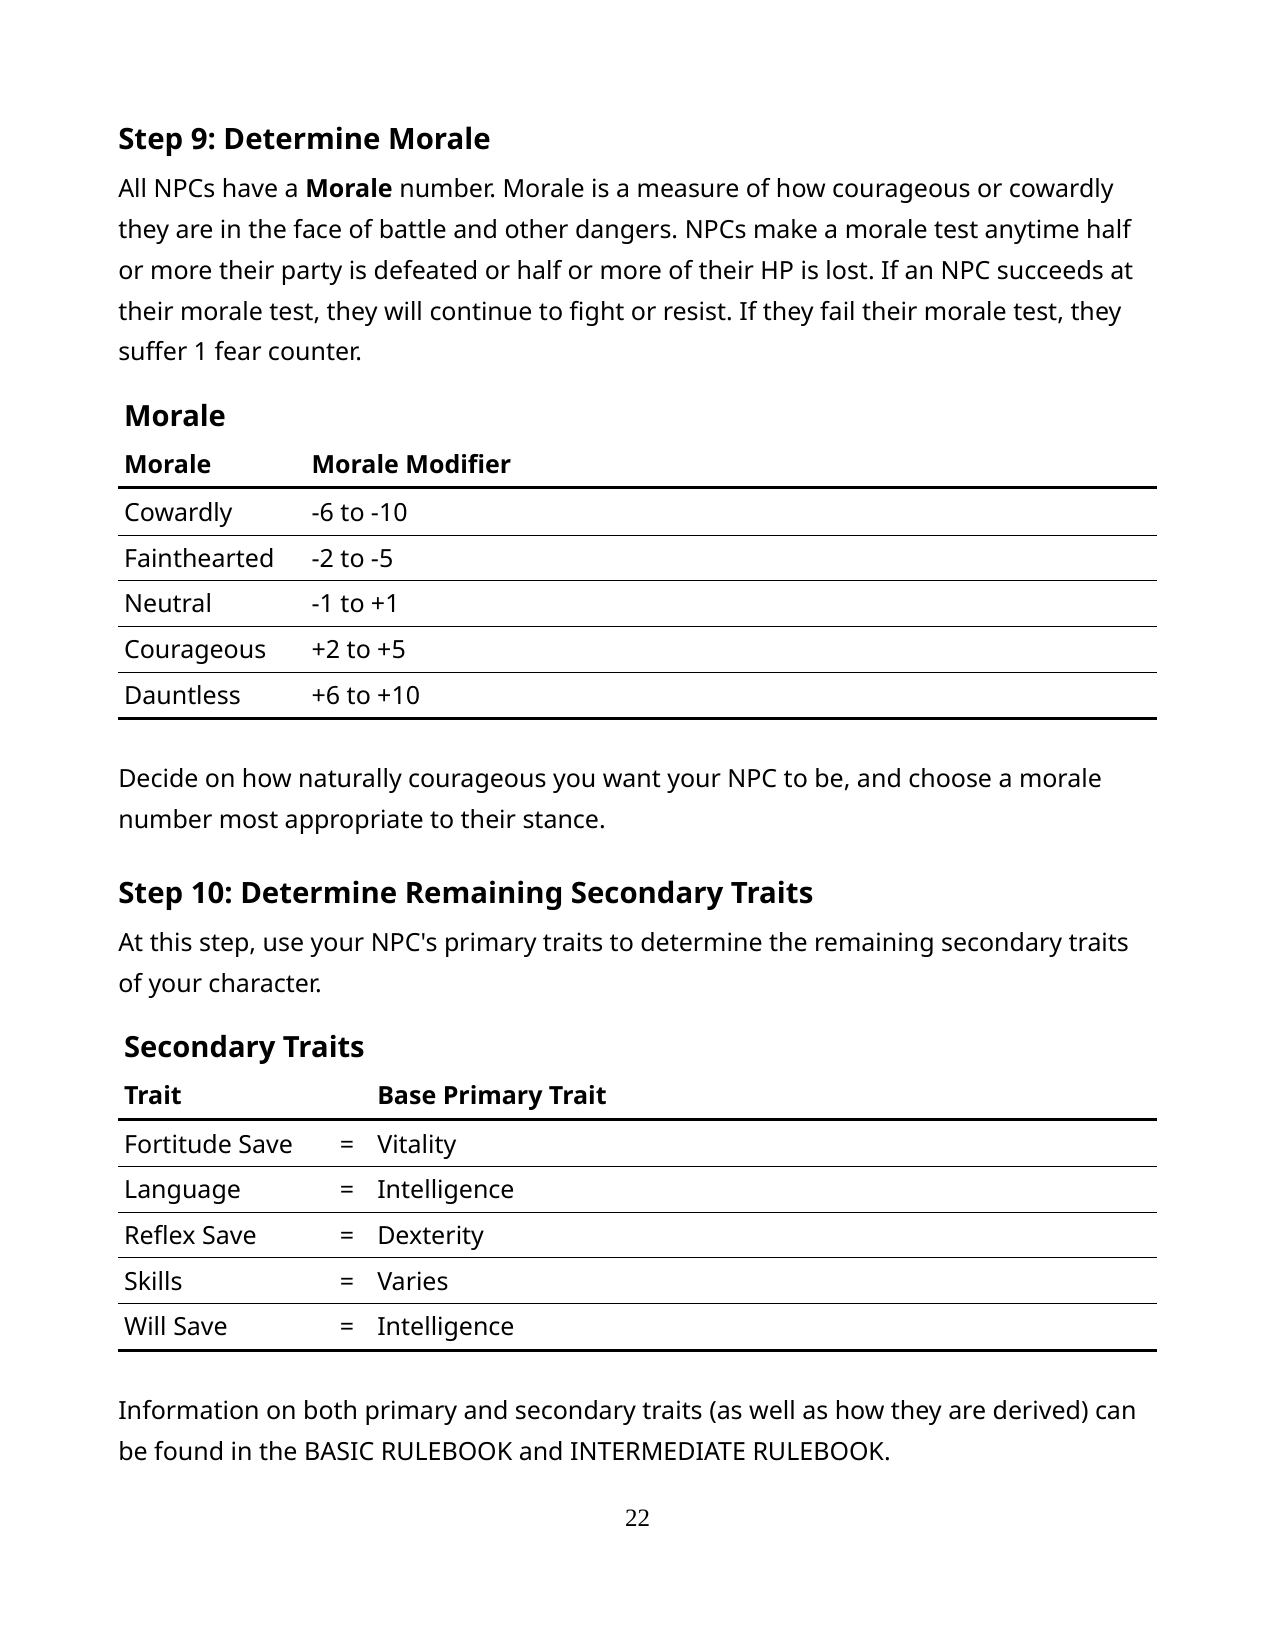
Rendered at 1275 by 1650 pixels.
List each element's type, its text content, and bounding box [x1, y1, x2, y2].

subtitle Step 10: Determine Remaining Secondary Traits [118, 872, 1157, 912]
text All NPCs have a Morale number. Morale is a measure of how courageous or cowardly they are in the face of battle and other dangers. NPCs make a morale test anytime half or more their party is defeated or half or more of their HP is lost. If an NPC succeeds at their morale test, they will continue to fight or resist. If they fail their morale test, they suffer 1 fear counter. [118, 171, 1157, 368]
table_cell Intelligence [371, 1167, 1157, 1212]
text Decide on how naturally courageous you want your NPC to be, and choose a morale number most appropriate to their stance. [118, 720, 1157, 836]
table_cell Dexterity [371, 1213, 1157, 1257]
table_cell [334, 1072, 371, 1117]
table_cell Vitality [371, 1121, 1157, 1166]
table_cell Cowardly [118, 489, 306, 535]
table_cell +6 to +10 [306, 673, 1157, 717]
subtitle Step 9: Determine Morale [118, 118, 1157, 158]
table_cell Morale Modifier [306, 441, 1157, 486]
table_cell Fortitude Save [118, 1121, 334, 1166]
text Information on both primary and secondary traits (as well as how they are derived) can be found in the BASIC RULEBOOK and INTERMEDIATE RULEBOOK. [118, 1352, 1157, 1467]
table_cell = [334, 1213, 371, 1257]
table_cell Fainthearted [118, 536, 306, 580]
table_cell Language [118, 1167, 334, 1212]
table_cell Courageous [118, 627, 306, 672]
table_cell = [334, 1304, 371, 1348]
table_cell Neutral [118, 581, 306, 626]
table_cell Skills [118, 1258, 334, 1303]
table_cell Dauntless [118, 673, 306, 717]
text At this step, use your NPC's primary traits to determine the remaining secondary traits of your character. [118, 924, 1157, 999]
table_cell Trait [118, 1072, 334, 1117]
table_cell Varies [371, 1258, 1157, 1303]
table_cell = [334, 1167, 371, 1212]
table_cell Base Primary Trait [371, 1072, 1157, 1117]
table_cell -2 to -5 [306, 536, 1157, 580]
table_cell = [334, 1121, 371, 1166]
table_header Morale [118, 389, 1157, 441]
table_cell Intelligence [371, 1304, 1157, 1348]
table_cell Will Save [118, 1304, 334, 1348]
table_cell -1 to +1 [306, 581, 1157, 626]
table_cell Morale [118, 441, 306, 486]
table_header Secondary Traits [118, 1021, 1157, 1072]
table_cell +2 to +5 [306, 627, 1157, 672]
table_cell Reflex Save [118, 1213, 334, 1257]
table_cell -6 to -10 [306, 489, 1157, 535]
table_cell = [334, 1258, 371, 1303]
